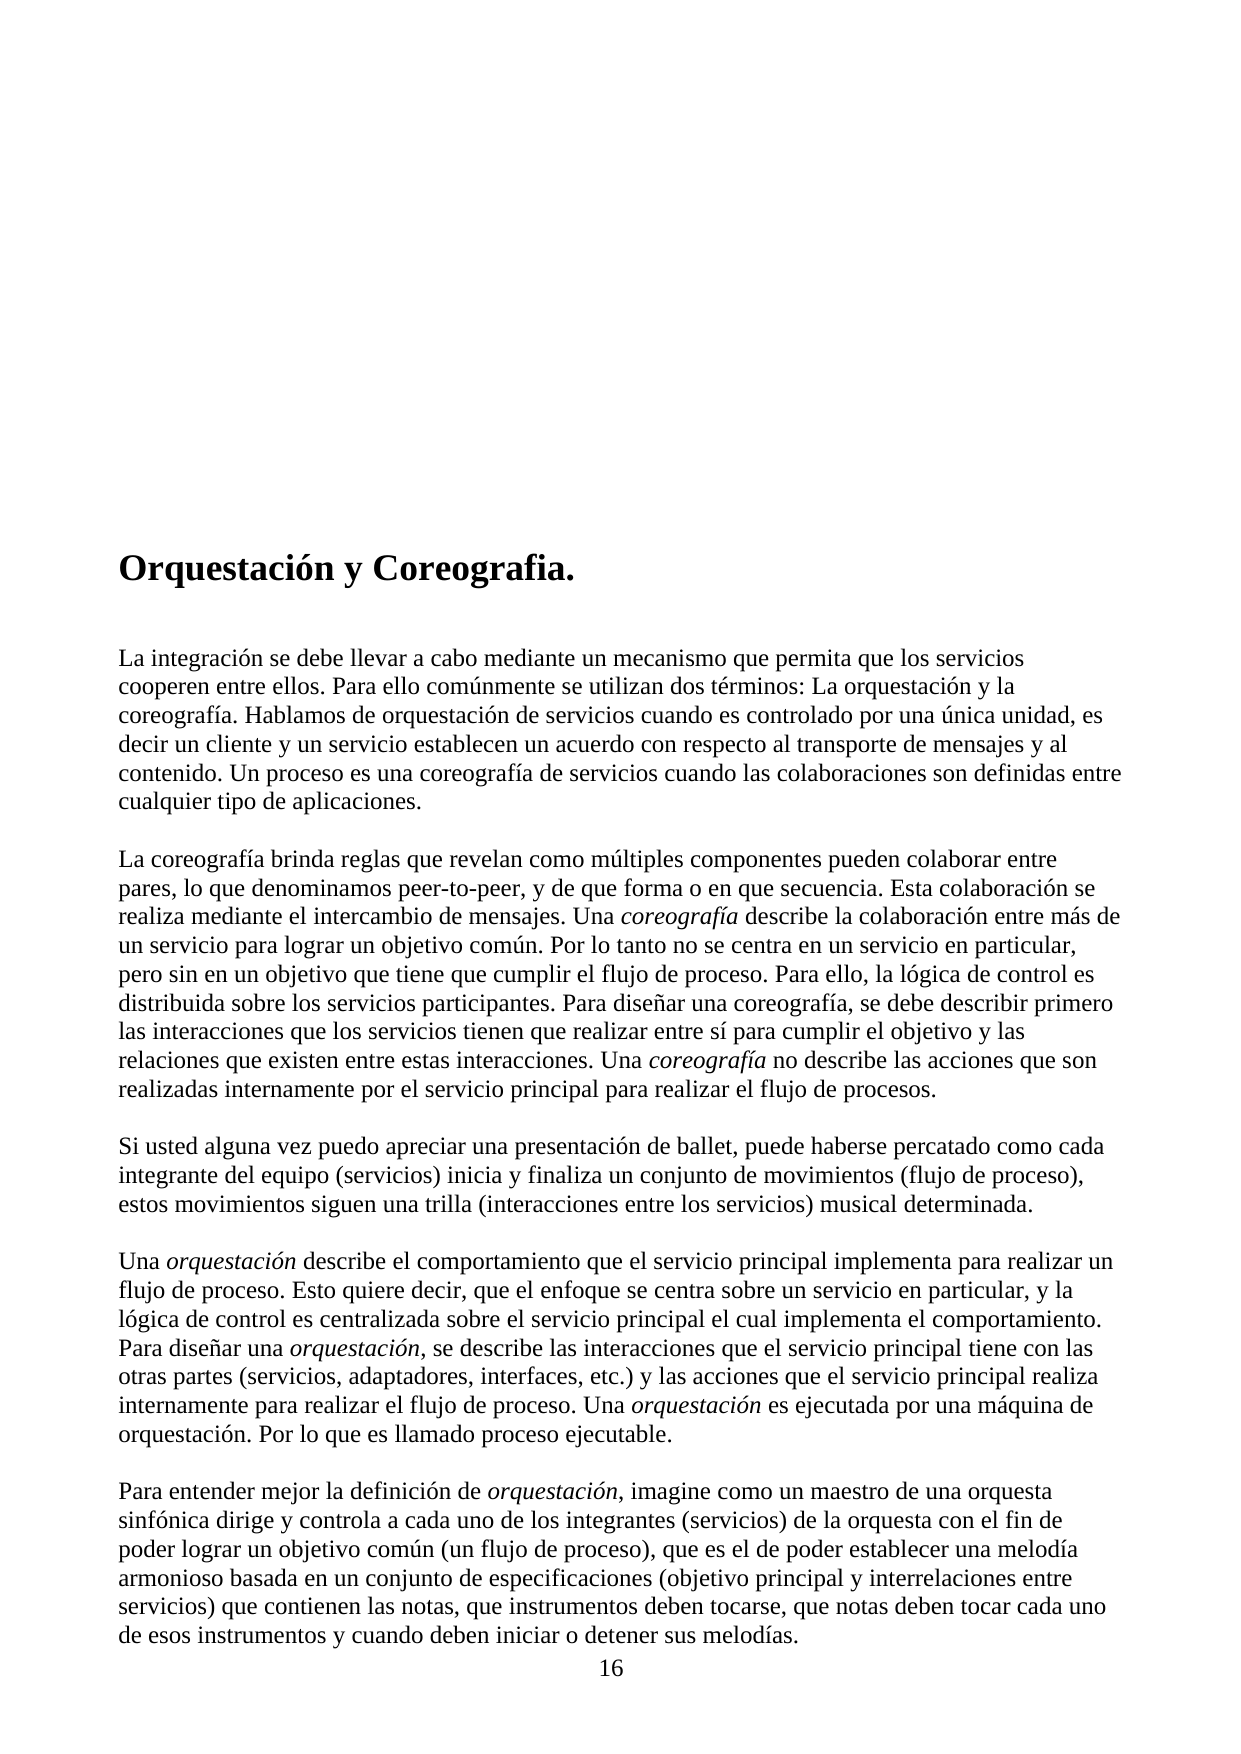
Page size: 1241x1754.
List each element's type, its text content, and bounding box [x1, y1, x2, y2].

text La integración se debe llevar a cabo mediante un mecanismo que permita que los servicios cooperen entre ellos. Para ello comúnmente se utilizan dos términos: La orquestación y la coreografía. Hablamos de orquestación de servicios cuando es controlado por una única unidad, es decir un cliente y un servicio establecen un acuerdo con respecto al transporte de mensajes y al contenido. Un proceso es una coreografía de servicios cuando las colaboraciones son definidas entre cualquier tipo de aplicaciones. [118, 643, 1122, 815]
text La coreografía brinda reglas que revelan como múltiples componentes pueden colaborar entre pares, lo que denominamos peer-to-peer, y de que forma o en que secuencia. Esta colaboración se realiza mediante el intercambio de mensajes. Una coreografía describe la colaboración entre más de un servicio para lograr un objetivo común. Por lo tanto no se centra en un servicio en particular, pero sin en un objetivo que tiene que cumplir el flujo de proceso. Para ello, la lógica de control es distribuida sobre los servicios participantes. Para diseñar una coreografía, se debe describir primero las interacciones que los servicios tienen que realizar entre sí para cumplir el objetivo y las relaciones que existen entre estas interacciones. Una coreografía no describe las acciones que son realizadas internamente por el servicio principal para realizar el flujo de procesos. Si usted alguna vez puedo apreciar una presentación de ballet, puede haberse percatado como cada integrante del equipo (servicios) inicia y finaliza un conjunto de movimientos (flujo de proceso), estos movimientos siguen una trilla (interacciones entre los servicios) musical determinada. Una orquestación describe el comportamiento que el servicio principal implementa para realizar un flujo de proceso. Esto quiere decir, que el enfoque se centra sobre un servicio en particular, y la lógica de control es centralizada sobre el servicio principal el cual implementa el comportamiento. Para diseñar una orquestación, se describe las interacciones que el servicio principal tiene con las otras partes (servicios, adaptadores, interfaces, etc.) y las acciones que el servicio principal realiza internamente para realizar el flujo de proceso. Una orquestación es ejecutada por una máquina de orquestación. Por lo que es llamado proceso ejecutable. Para entender mejor la definición de orquestación, imagine como un maestro de una orquesta sinfónica dirige y controla a cada uno de los integrantes (servicios) de la orquesta con el fin de poder lograr un objetivo común (un flujo de proceso), que es el de poder establecer una melodía armonioso basada en un conjunto de especificaciones (objetivo principal y interrelaciones entre servicios) que contienen las notas, que instrumentos deben tocarse, que notas deben tocar cada uno de esos instrumentos y cuando deben iniciar o detener sus melodías. [118, 844, 1122, 1649]
subtitle Orquestación y Coreografia. [118, 546, 1122, 589]
